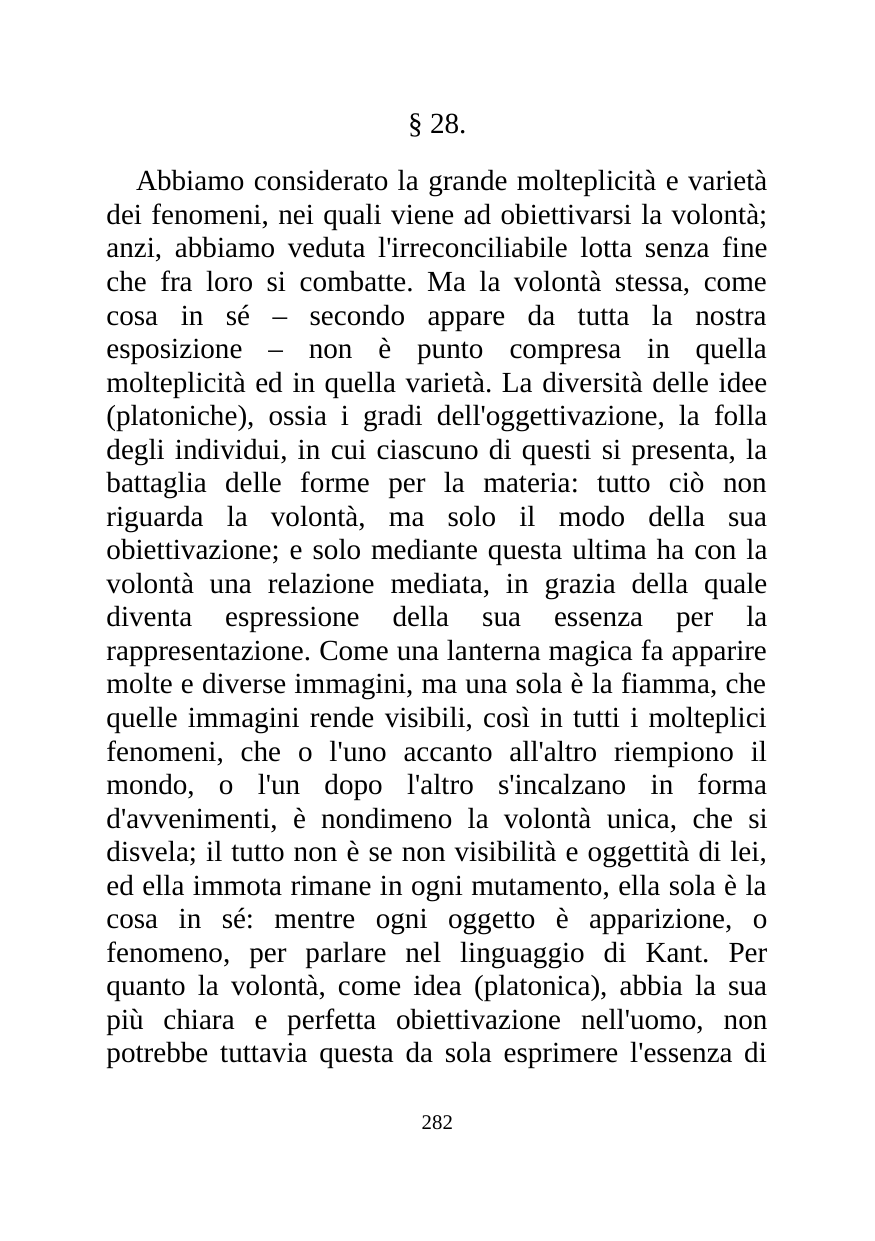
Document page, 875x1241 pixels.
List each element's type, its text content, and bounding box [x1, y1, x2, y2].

text Abbiamo considerato la grande molteplicità e varietà dei fenomeni, nei quali viene ad obiettivarsi la volontà; anzi, abbiamo veduta l'irreconciliabile lotta senza fine che fra loro si combatte. Ma la volontà stessa, come cosa in sé – secondo appare da tutta la nostra esposizione – non è punto compresa in quella molteplicità ed in quella varietà. La diversità delle idee (platoniche), ossia i gradi dell'oggettivazione, la folla degli individui, in cui ciascuno di questi si presenta, la battaglia delle forme per la materia: tutto ciò non riguarda la volontà, ma solo il modo della sua obiettivazione; e solo mediante questa ultima ha con la volontà una relazione mediata, in grazia della quale diventa espressione della sua essenza per la rappresentazione. Come una lanterna magica fa apparire molte e diverse immagini, ma una sola è la fiamma, che quelle immagini rende visibili, così in tutti i molteplici fenomeni, che o l'uno accanto all'altro riempiono il mondo, o l'un dopo l'altro s'incalzano in forma d'avvenimenti, è nondimeno la volontà unica, che si disvela; il tutto non è se non visibilità e oggettità di lei, ed ella immota rimane in ogni mutamento, ella sola è la cosa in sé: mentre ogni oggetto è apparizione, o fenomeno, per parlare nel linguaggio di Kant. Per quanto la volontà, come idea (platonica), abbia la sua più chiara e perfetta obiettivazione nell'uomo, non potrebbe tuttavia questa da sola esprimere l'essenza di [106, 163, 768, 1069]
subtitle § 28. [106, 106, 768, 140]
